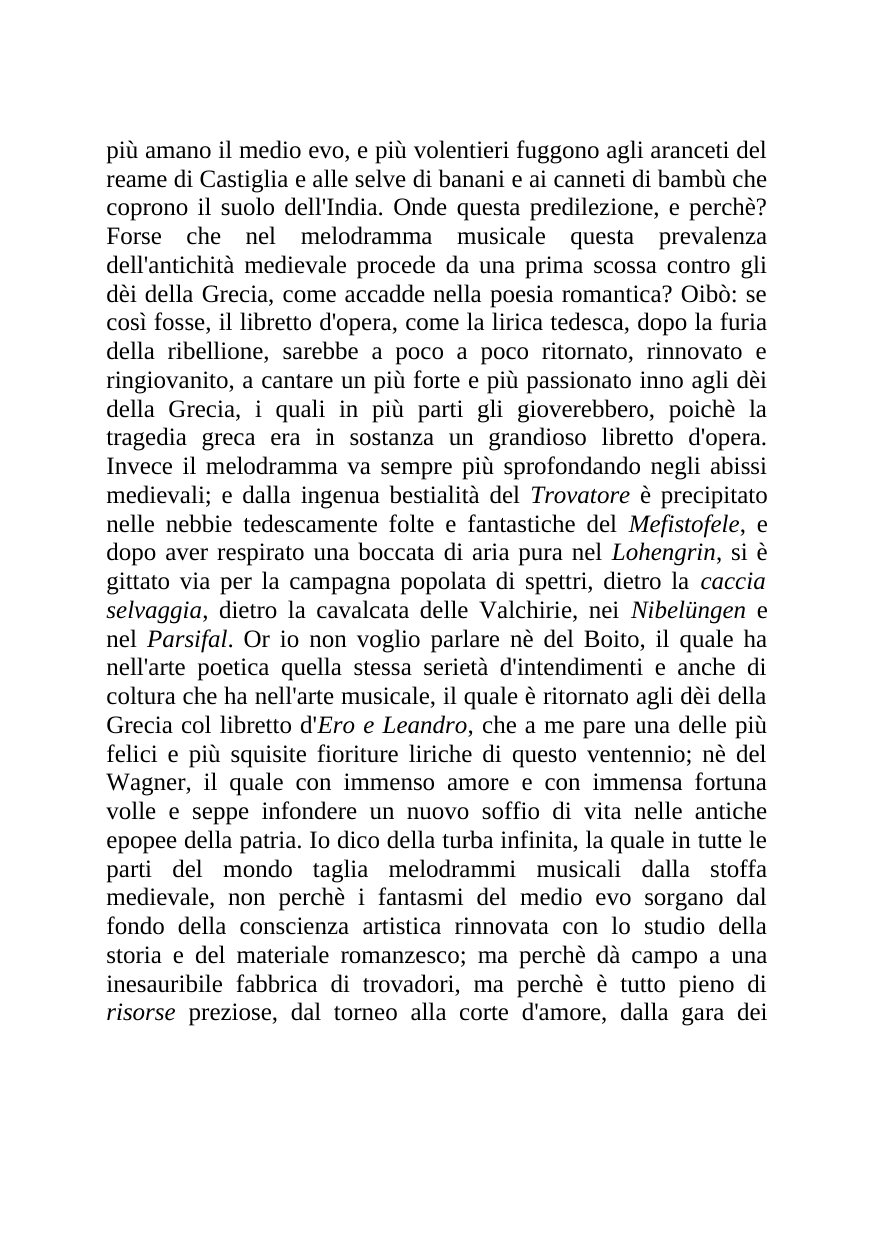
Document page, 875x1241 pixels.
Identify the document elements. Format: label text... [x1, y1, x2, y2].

text più amano il medio evo, e più volentieri fuggono agli aranceti del reame di Castiglia e alle selve di banani e ai canneti di bambù che coprono il suolo dell'India. Onde questa predilezione, e perchè? Forse che nel melodramma musicale questa prevalenza dell'antichità medievale procede da una prima scossa contro gli dèi della Grecia, come accadde nella poesia romantica? Oibò: se così fosse, il libretto d'opera, come la lirica tedesca, dopo la furia della ribellione, sarebbe a poco a poco ritornato, rinnovato e ringiovanito, a cantare un più forte e più passionato inno agli dèi della Grecia, i quali in più parti gli gioverebbero, poichè la tragedia greca era in sostanza un grandioso libretto d'opera. Invece il melodramma va sempre più sprofondando negli abissi medievali; e dalla ingenua bestialità del Trovatore è precipitato nelle nebbie tedescamente folte e fantastiche del Mefistofele, e dopo aver respirato una boccata di aria pura nel Lohengrin, si è gittato via per la campagna popolata di spettri, dietro la caccia selvaggia, dietro la cavalcata delle Valchirie, nei Nibelüngen e nel Parsifal. Or io non voglio parlare nè del Boito, il quale ha nell'arte poetica quella stessa serietà d'intendimenti e anche di coltura che ha nell'arte musicale, il quale è ritornato agli dèi della Grecia col libretto d'Ero e Leandro, che a me pare una delle più felici e più squisite fioriture liriche di questo ventennio; nè del Wagner, il quale con immenso amore e con immensa fortuna volle e seppe infondere un nuovo soffio di vita nelle antiche epopee della patria. Io dico della turba infinita, la quale in tutte le parti del mondo taglia melodrammi musicali dalla stoffa medievale, non perchè i fantasmi del medio evo sorgano dal fondo della conscienza artistica rinnovata con lo studio della storia e del materiale romanzesco; ma perchè dà campo a una inesauribile fabbrica di trovadori, ma perchè è tutto pieno di risorse preziose, dal torneo alla corte d'amore, dalla gara dei [106, 135, 768, 1026]
